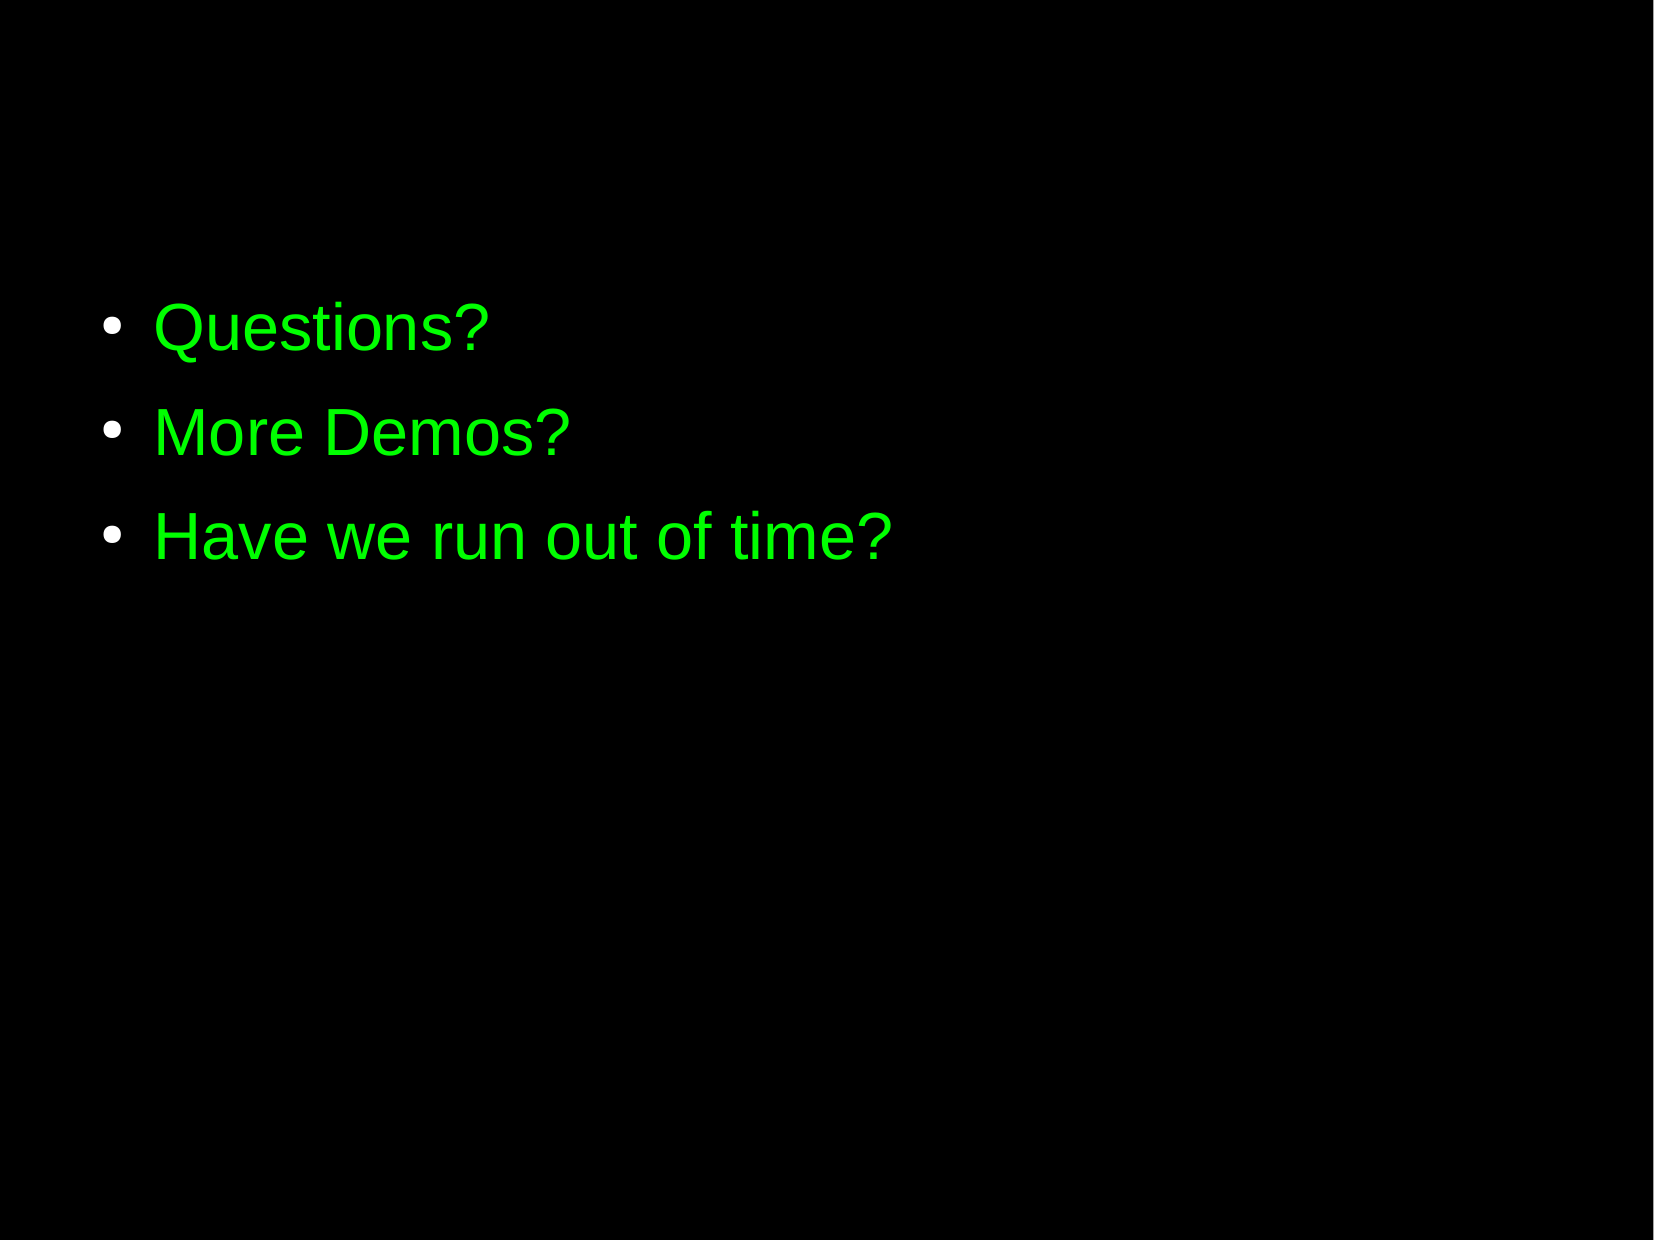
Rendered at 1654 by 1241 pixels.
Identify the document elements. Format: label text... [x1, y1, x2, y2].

list Questions? More Demos? Have we run out of time? [82, 290, 1538, 1010]
